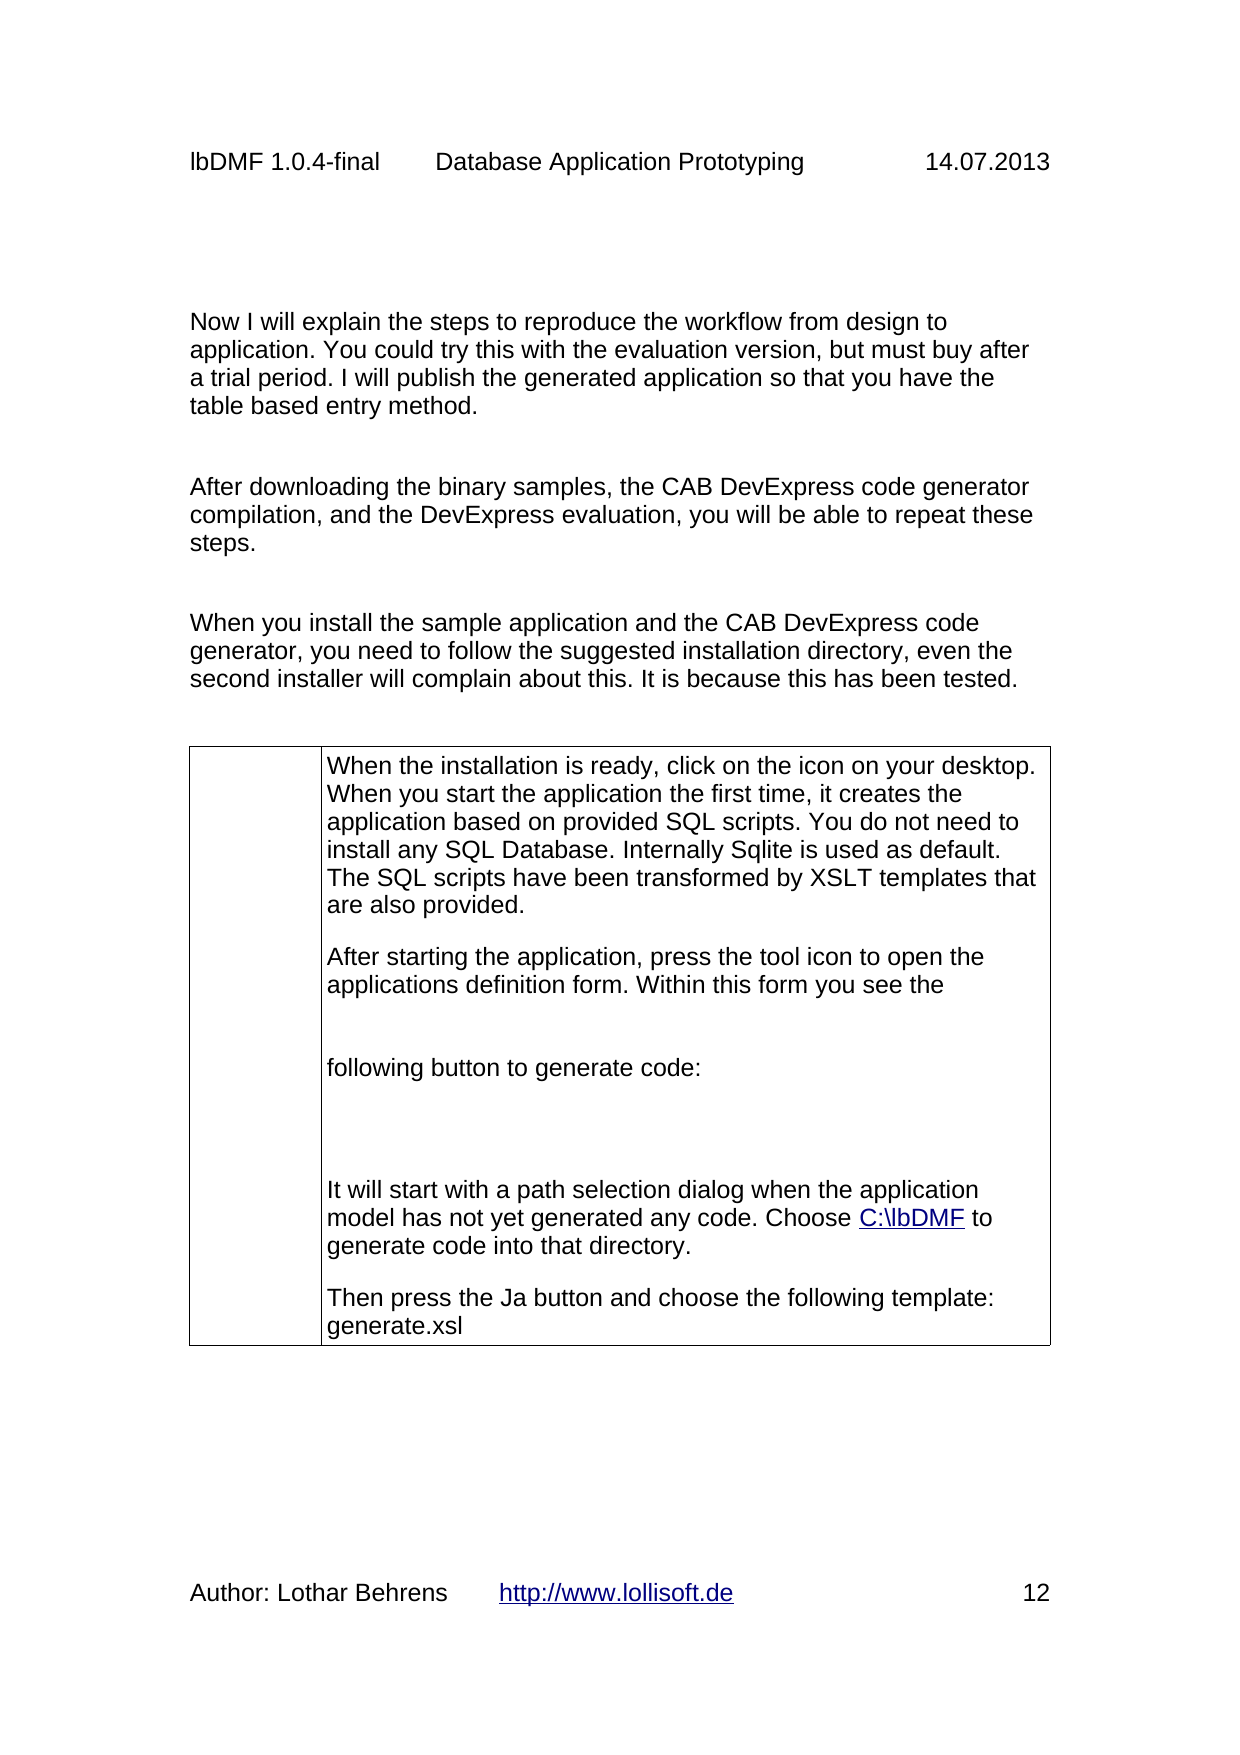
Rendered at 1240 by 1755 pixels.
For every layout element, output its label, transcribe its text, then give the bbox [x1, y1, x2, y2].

table_cell [190, 1278, 321, 1345]
text After downloading the binary samples, the CAB DevExpress code generator compilation, and the DevExpress evaluation, you will be able to repeat these steps. [189, 473, 1050, 556]
table_cell [190, 938, 321, 1278]
table_cell Then press the Ja button and choose the following template: generate.xsl [322, 1278, 1050, 1345]
text When you install the sample application and the CAB DevExpress code generator, you need to follow the suggested installation directory, even the second installer will complain about this. It is because this has been tested. [189, 609, 1050, 693]
table_header When the installation is ready, click on the icon on your desktop. When you start the application the first time, it creates the application based on provided SQL scripts. You do not need to install any SQL Database. Internally Sqlite is used as default. The SQL scripts have been transformed by XSLT templates that are also provided. [322, 747, 1050, 937]
table_cell After starting the application, press the tool icon to open the applications definition form. Within this form you see the following button to generate code: It will start with a path selection dialog when the application model has not yet generated any code. Choose C:\lbDMF to generate code into that directory. [322, 938, 1050, 1278]
table_header [190, 747, 321, 937]
text Now I will explain the steps to reproduce the workflow from design to application. You could try this with the evaluation version, but must buy after a trial period. I will publish the generated application so that you have the table based entry method. [189, 205, 1050, 420]
